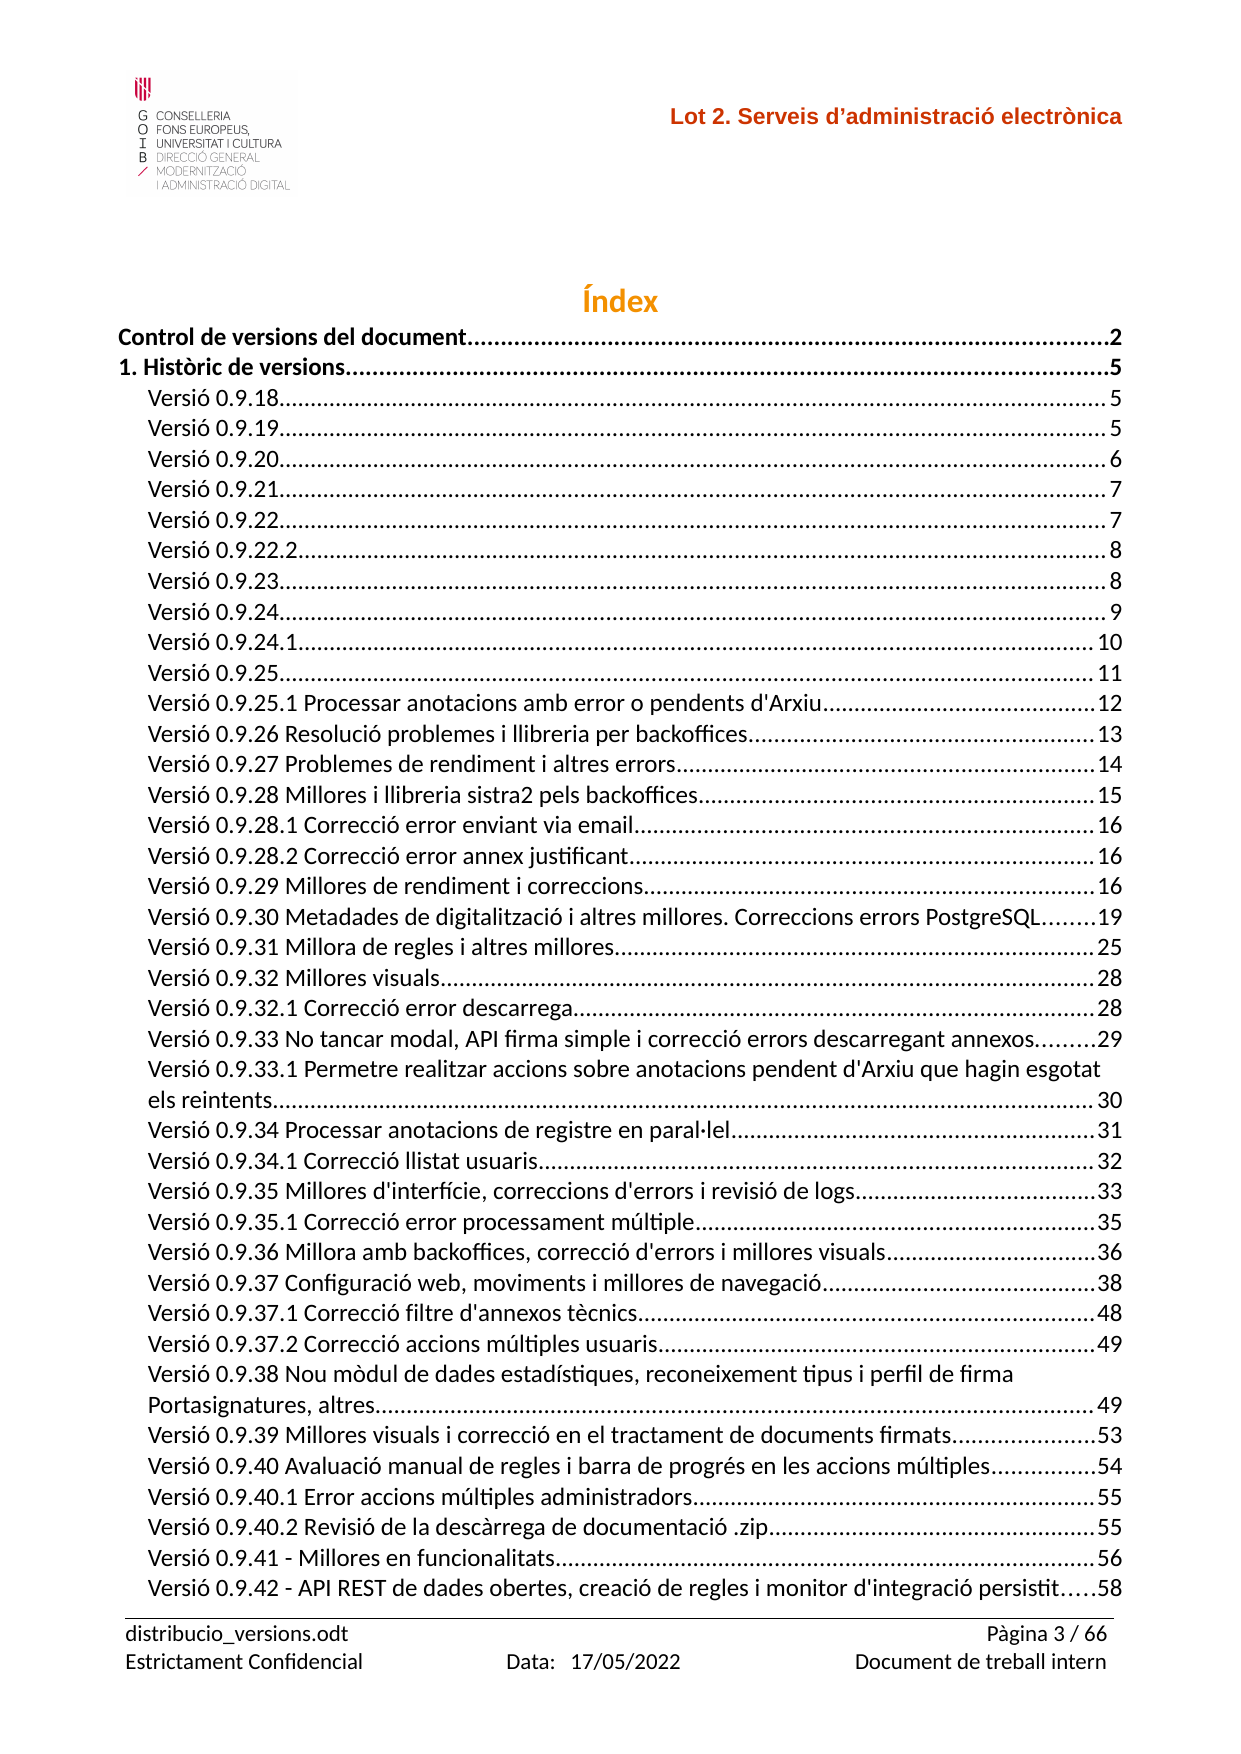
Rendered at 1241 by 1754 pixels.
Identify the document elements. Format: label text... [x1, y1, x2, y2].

text Versió 0.9.37.2 Correcció accions múltiples usuaris 49 [148, 1328, 1122, 1359]
text Versió 0.9.27 Problemes de rendiment i altres errors 14 [148, 748, 1122, 779]
text Versió 0.9.25 11 [148, 657, 1122, 687]
text Versió 0.9.22 7 [148, 504, 1122, 534]
text Versió 0.9.42 - API REST de dades obertes, creació de regles i monitor d'integració persistit 58 [148, 1572, 1122, 1603]
text Versió 0.9.34.1 Correcció llistat usuaris 32 [148, 1145, 1122, 1176]
text Versió 0.9.33.1 Permetre realitzar accions sobre anotacions pendent d'Arxiu que hagin esgotat els reintents 30 [148, 1053, 1122, 1114]
text Versió 0.9.18 5 [148, 382, 1122, 412]
text Versió 0.9.28.1 Correcció error enviant via email 16 [148, 809, 1122, 840]
text Índex [118, 280, 1122, 321]
text Versió 0.9.23 8 [148, 565, 1122, 596]
text Versió 0.9.38 Nou mòdul de dades estadístiques, reconeixement tipus i perfil de firma Portasignatures, altres 49 [148, 1359, 1122, 1420]
picture [126, 70, 299, 197]
text Versió 0.9.29 Millores de rendiment i correccions 16 [148, 870, 1122, 901]
text Versió 0.9.37 Configuració web, moviments i millores de navegació 38 [148, 1267, 1122, 1298]
text Versió 0.9.21 7 [148, 473, 1122, 504]
text Versió 0.9.32 Millores visuals. 28 [148, 962, 1122, 992]
text Versió 0.9.20 6 [148, 443, 1122, 473]
text Versió 0.9.41 - Millores en funcionalitats 56 [148, 1542, 1122, 1572]
text Versió 0.9.35 Millores d'interfície, correccions d'errors i revisió de logs 33 [148, 1176, 1122, 1206]
text Versió 0.9.33 No tancar modal, API firma simple i correcció errors descarregant annexos 29 [148, 1023, 1122, 1053]
text Versió 0.9.24 9 [148, 596, 1122, 626]
text Versió 0.9.31 Millora de regles i altres millores. 25 [148, 931, 1122, 962]
text Versió 0.9.28.2 Correcció error annex justificant 16 [148, 840, 1122, 870]
text Versió 0.9.22.2 8 [148, 534, 1122, 565]
text Versió 0.9.37.1 Correcció filtre d'annexos tècnics 48 [148, 1298, 1122, 1328]
text Versió 0.9.19 5 [148, 412, 1122, 443]
text Versió 0.9.40 Avaluació manual de regles i barra de progrés en les accions múltiples 54 [148, 1450, 1122, 1481]
text Versió 0.9.40.1 Error accions múltiples administradors 55 [148, 1481, 1122, 1511]
text Versió 0.9.34 Processar anotacions de registre en paral·lel 31 [148, 1114, 1122, 1145]
text Versió 0.9.32.1 Correcció error descarrega 28 [148, 992, 1122, 1023]
text Versió 0.9.30 Metadades de digitalització i altres millores. Correccions errors PostgreSQL 19 [148, 901, 1122, 931]
text Versió 0.9.26 Resolució problemes i llibreria per backoffices 13 [148, 718, 1122, 748]
text Versió 0.9.35.1 Correcció error processament múltiple 35 [148, 1206, 1122, 1237]
text Control de versions del document 2 [118, 321, 1122, 351]
text Versió 0.9.39 Millores visuals i correcció en el tractament de documents firmats 53 [148, 1420, 1122, 1450]
text Versió 0.9.24.1 10 [148, 626, 1122, 657]
text Versió 0.9.36 Millora amb backoffices, correcció d'errors i millores visuals 36 [148, 1237, 1122, 1267]
text 1. Històric de versions 5 [118, 351, 1122, 382]
text Versió 0.9.25.1 Processar anotacions amb error o pendents d'Arxiu 12 [148, 687, 1122, 718]
text Versió 0.9.28 Millores i llibreria sistra2 pels backoffices 15 [148, 779, 1122, 809]
text Versió 0.9.40.2 Revisió de la descàrrega de documentació .zip 55 [148, 1511, 1122, 1542]
